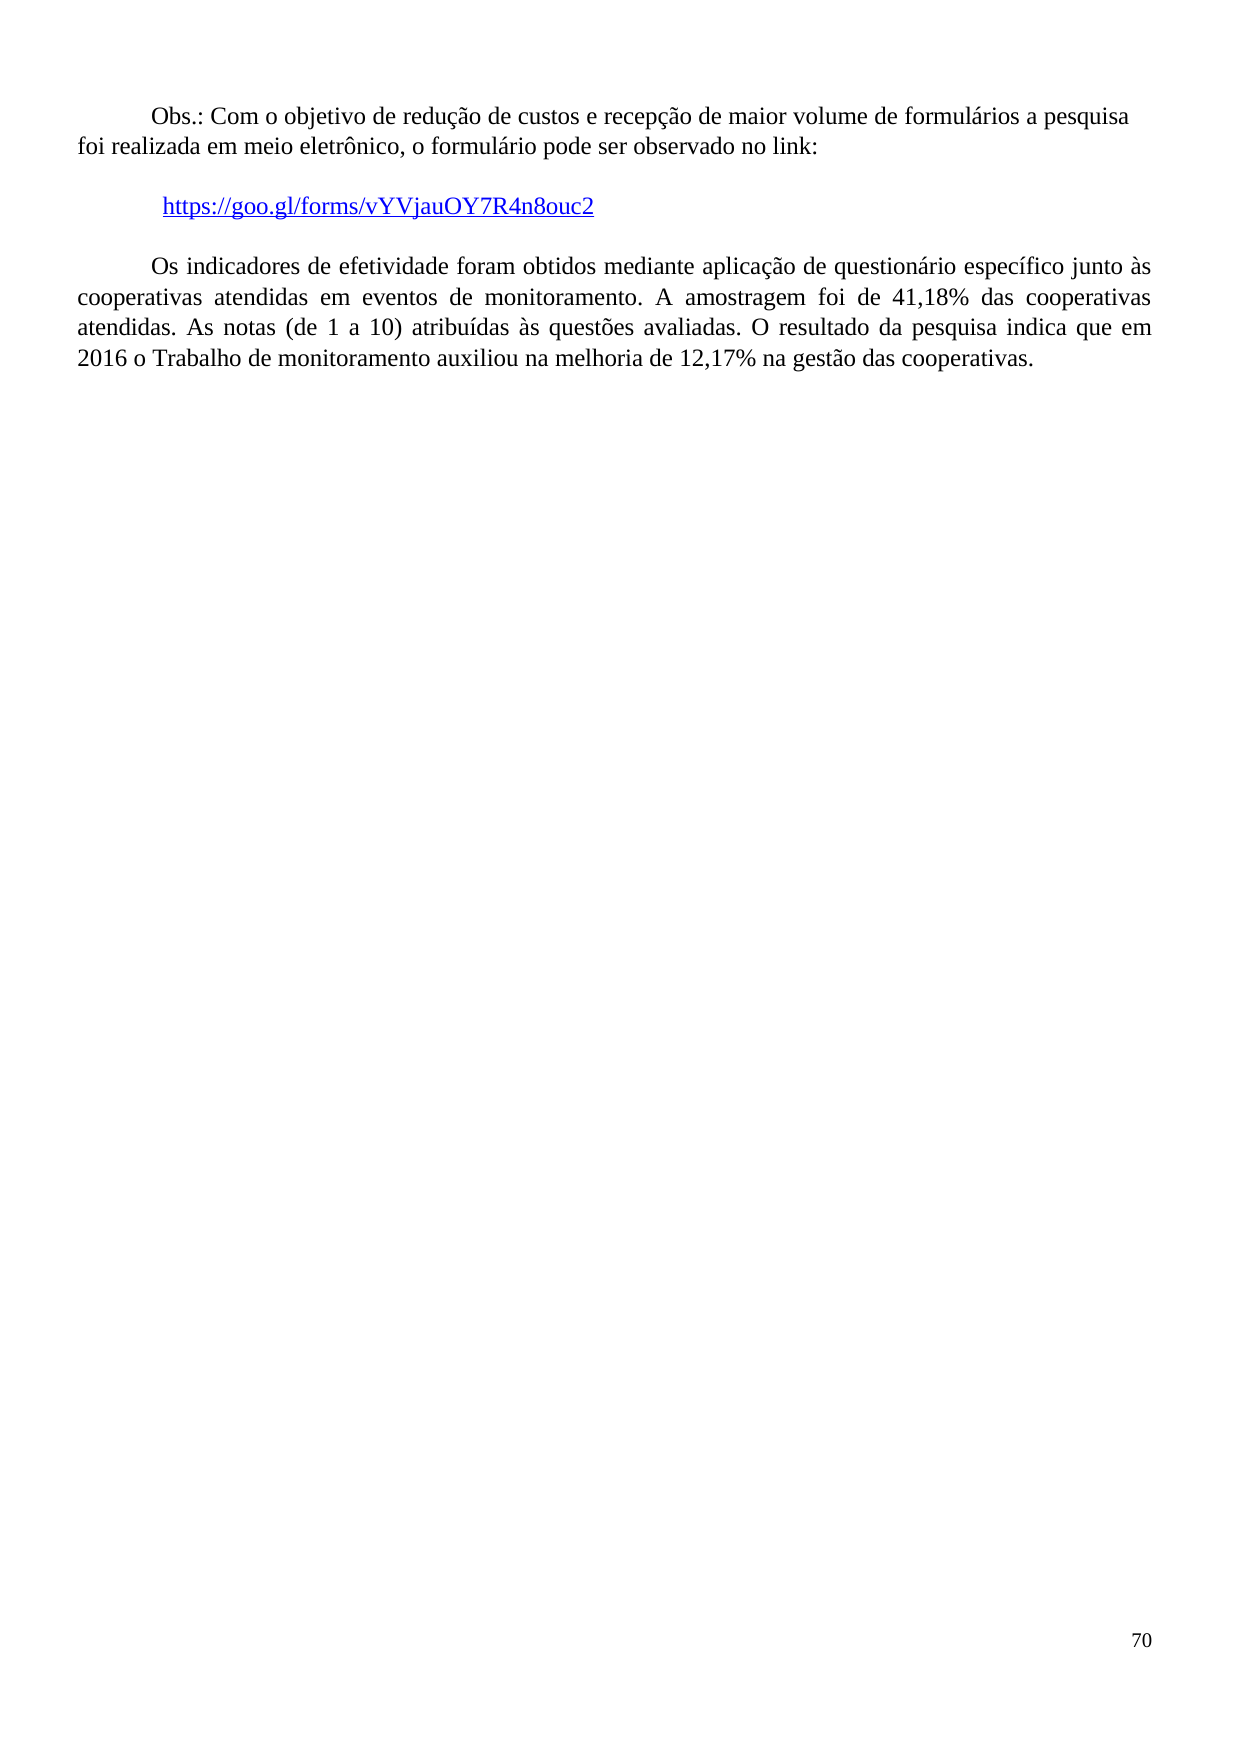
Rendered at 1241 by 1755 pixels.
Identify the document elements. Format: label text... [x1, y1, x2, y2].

text https://goo.gl/forms/vYVjauOY7R4n8ouc2 [162, 191, 1163, 219]
text Os indicadores de efetividade foram obtidos mediante aplicação de questionário específico junto às cooperativas atendidas em eventos de monitoramento. A amostragem foi de 41,18% das cooperativas atendidas. As notas (de 1 a 10) atribuídas às questões avaliadas. O resultado da pesquisa indica que em 2016 o Trabalho de monitoramento auxiliou na melhoria de 12,17% na gestão das cooperativas. [77, 251, 1152, 371]
text Obs.: Com o objetivo de redução de custos e recepção de maior volume de formulários a pesquisa foi realizada em meio eletrônico, o formulário pode ser observado no link: [77, 101, 1152, 160]
